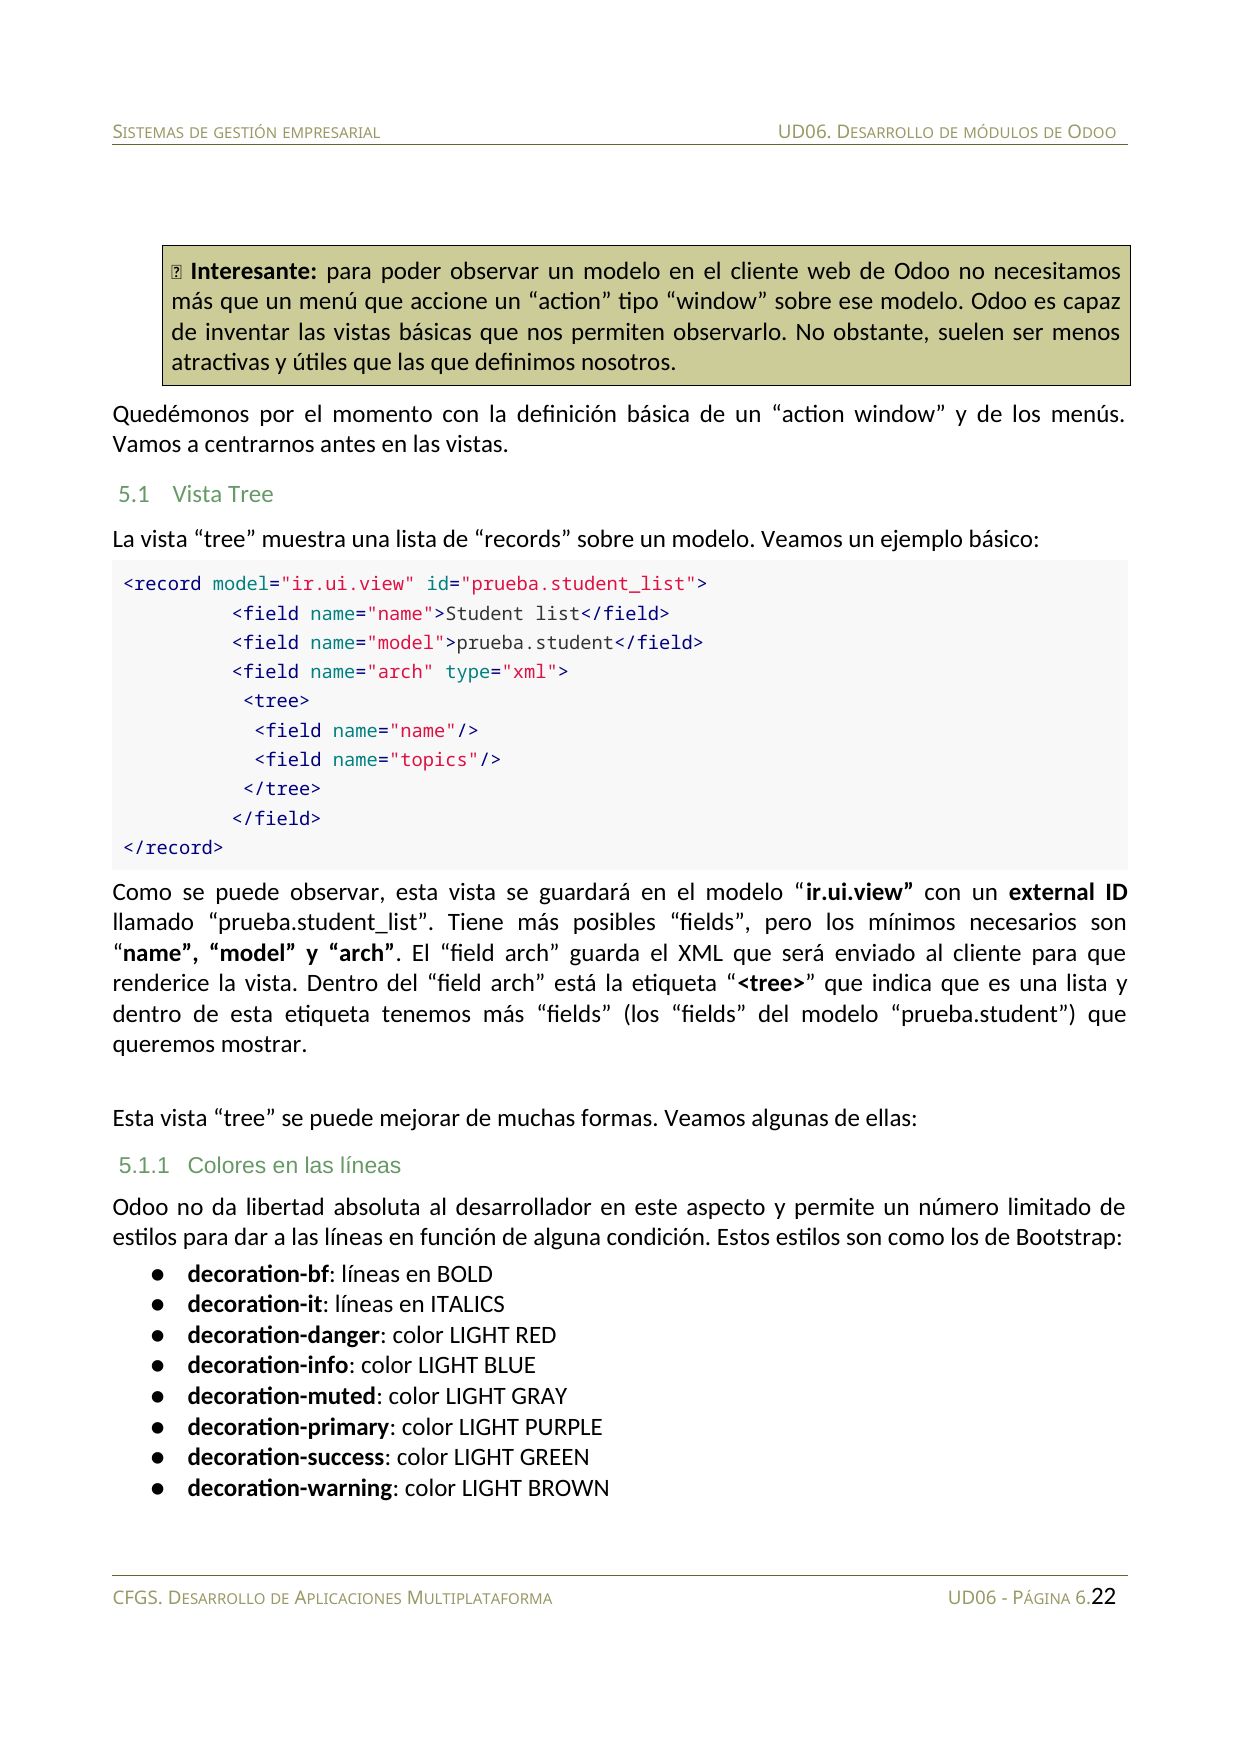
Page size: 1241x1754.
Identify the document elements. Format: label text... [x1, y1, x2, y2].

list decoration-bf: líneas en BOLD [150, 1258, 1128, 1289]
list decoration-warning: color LIGHT BROWN [150, 1472, 1128, 1502]
list decoration-danger: color LIGHT RED [150, 1319, 1128, 1350]
list decoration-it: líneas en ITALICS [150, 1289, 1128, 1319]
text 💬 Interesante: para poder observar un modelo en el cliente web de Odoo no necesitamos más que un menú que accione un “action” tipo “window” sobre ese modelo. Odoo es capaz de inventar las vistas básicas que nos permiten observarlo. No obstante, suelen ser menos atractivas y útiles que las que definimos nosotros. [163, 246, 1130, 385]
text La vista “tree” muestra una lista de “records” sobre un modelo. Veamos un ejemplo básico: [112, 523, 1128, 554]
list decoration-success: color LIGHT GREEN [150, 1441, 1128, 1472]
text Como se puede observar, esta vista se guardará en el modelo “ir.ui.view” con un external ID llamado “prueba.student_list”. Tiene más posibles “fields”, pero los mínimos necesarios son “name”, “model” y “arch”. El “field arch” guarda el XML que será enviado al cliente para que renderice la vista. Dentro del “field arch” está la etiqueta “<tree>” que indica que es una lista y dentro de esta etiqueta tenemos más “fields” (los “fields” del modelo “prueba.student”) que queremos mostrar. [112, 876, 1128, 1059]
list decoration-info: color LIGHT BLUE [150, 1350, 1128, 1380]
subtitle Vista Tree [112, 478, 1128, 508]
list decoration-primary: color LIGHT PURPLE [150, 1411, 1128, 1441]
text Quedémonos por el momento con la definición básica de un “action window” y de los menús. Vamos a centrarnos antes en las vistas. [112, 398, 1128, 459]
subtitle Colores en las líneas [112, 1152, 1128, 1178]
text Odoo no da libertad absoluta al desarrollador en este aspecto y permite un número limitado de estilos para dar a las líneas en función de alguna condición. Estos estilos son como los de Bootstrap: [112, 1191, 1128, 1252]
list decoration-muted: color LIGHT GRAY [150, 1380, 1128, 1411]
table_header <record model="ir.ui.view" id="prueba.student_list"> <field name="name">Student list</field> <field name="model">prueba.student</field> <field name="arch" type="xml"> <tree> <field name="name"/> <field name="topics"/> </tree> </field> </record> [112, 560, 1128, 870]
text Esta vista “tree” se puede mejorar de muchas formas. Veamos algunas de ellas: [112, 1102, 1128, 1133]
